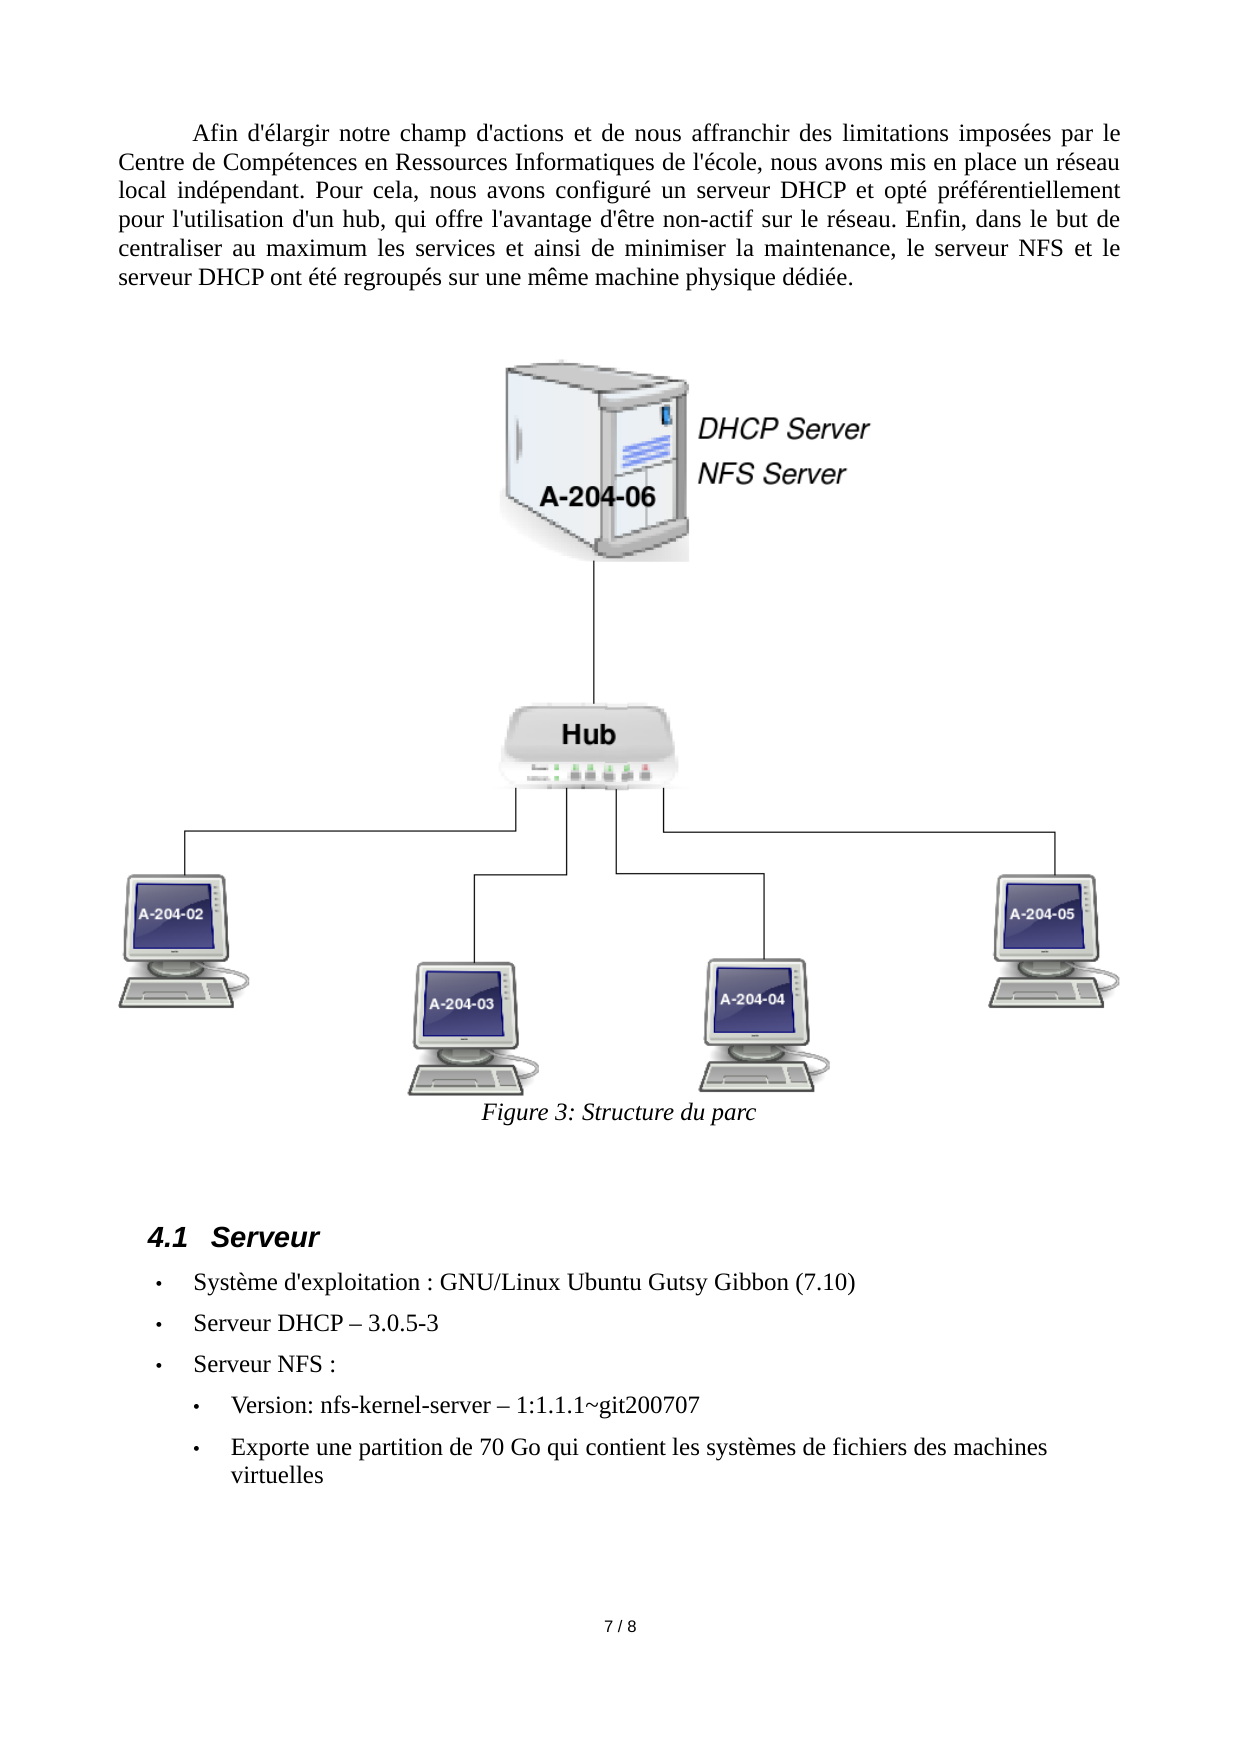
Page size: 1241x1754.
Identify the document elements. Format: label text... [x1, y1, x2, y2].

list Serveur DHCP – 3.0.5-3 [156, 1308, 1122, 1337]
list Système d'exploitation : GNU/Linux Ubuntu Gutsy Gibbon (7.10) [156, 1267, 1122, 1295]
picture [118, 357, 1123, 1098]
list Exporte une partition de 70 Go qui contient les systèmes de fichiers des machines virtuelles [193, 1432, 1122, 1489]
subtitle Serveur [148, 1221, 1122, 1254]
text Afin d'élargir notre champ d'actions et de nous affranchir des limitations imposées par le Centre de Compétences en Ressources Informatiques de l'école, nous avons mis en place un réseau local indépendant. Pour cela, nous avons configuré un serveur DHCP et opté préférentiellement pour l'utilisation d'un hub, qui offre l'avantage d'être non-actif sur le réseau. Enfin, dans le but de centraliser au maximum les services et ainsi de minimiser la maintenance, le serveur NFS et le serveur DHCP ont été regroupés sur une même machine physique dédiée. [118, 118, 1122, 291]
text Figure 3: Structure du parc [118, 1098, 1122, 1126]
list Serveur NFS : [156, 1349, 1122, 1378]
list Version: nfs-kernel-server – 1:1.1.1~git200707 [193, 1390, 1122, 1419]
